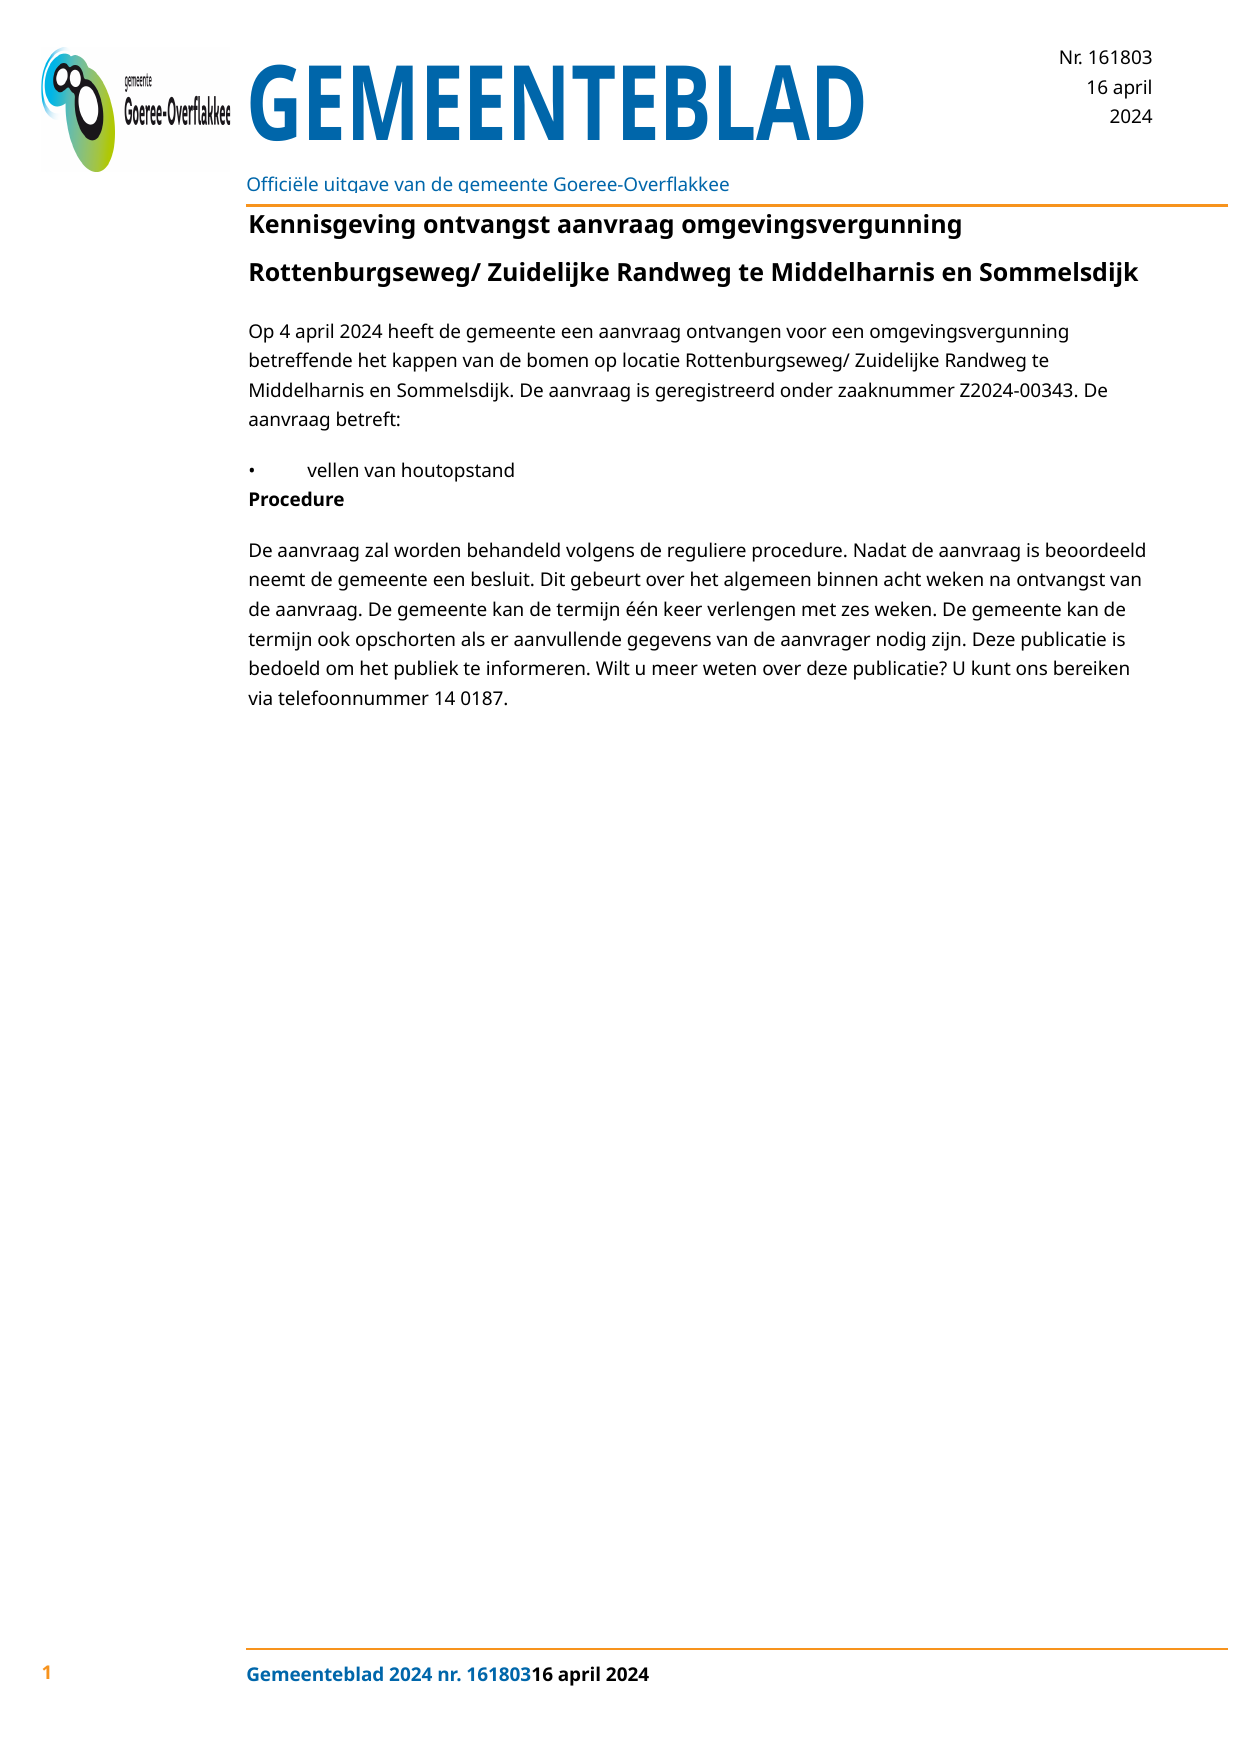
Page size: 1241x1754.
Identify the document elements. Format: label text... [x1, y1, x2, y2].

list vellen van houtopstand [248, 457, 1152, 483]
picture [41, 47, 231, 172]
text Procedure [248, 487, 1152, 512]
text De aanvraag zal worden behandeld volgens de reguliere procedure. Nadat de aanvraag is beoordeeld neemt de gemeente een besluit. Dit gebeurt over het algemeen binnen acht weken na ontvangst van de aanvraag. De gemeente kan de termijn één keer verlengen met zes weken. De gemeente kan de termijn ook opschorten als er aanvullende gegevens van de aanvrager nodig zijn. Deze publicatie is bedoeld om het publiek te informeren. Wilt u meer weten over deze publicatie? U kunt ons bereiken via telefoonnummer 14 0187. [248, 537, 1152, 711]
text Op 4 april 2024 heeft de gemeente een aanvraag ontvangen voor een omgevingsvergunning betreffende het kappen van de bomen op locatie Rottenburgseweg/ Zuidelijke Randweg te Middelharnis en Sommelsdijk. De aanvraag is geregistreerd onder zaaknummer Z2024-00343. De aanvraag betreft: [248, 318, 1152, 432]
text Kennisgeving ontvangst aanvraag omgevingsvergunning Rottenburgseweg/ Zuidelijke Randweg te Middelharnis en Sommelsdijk [248, 207, 1152, 288]
